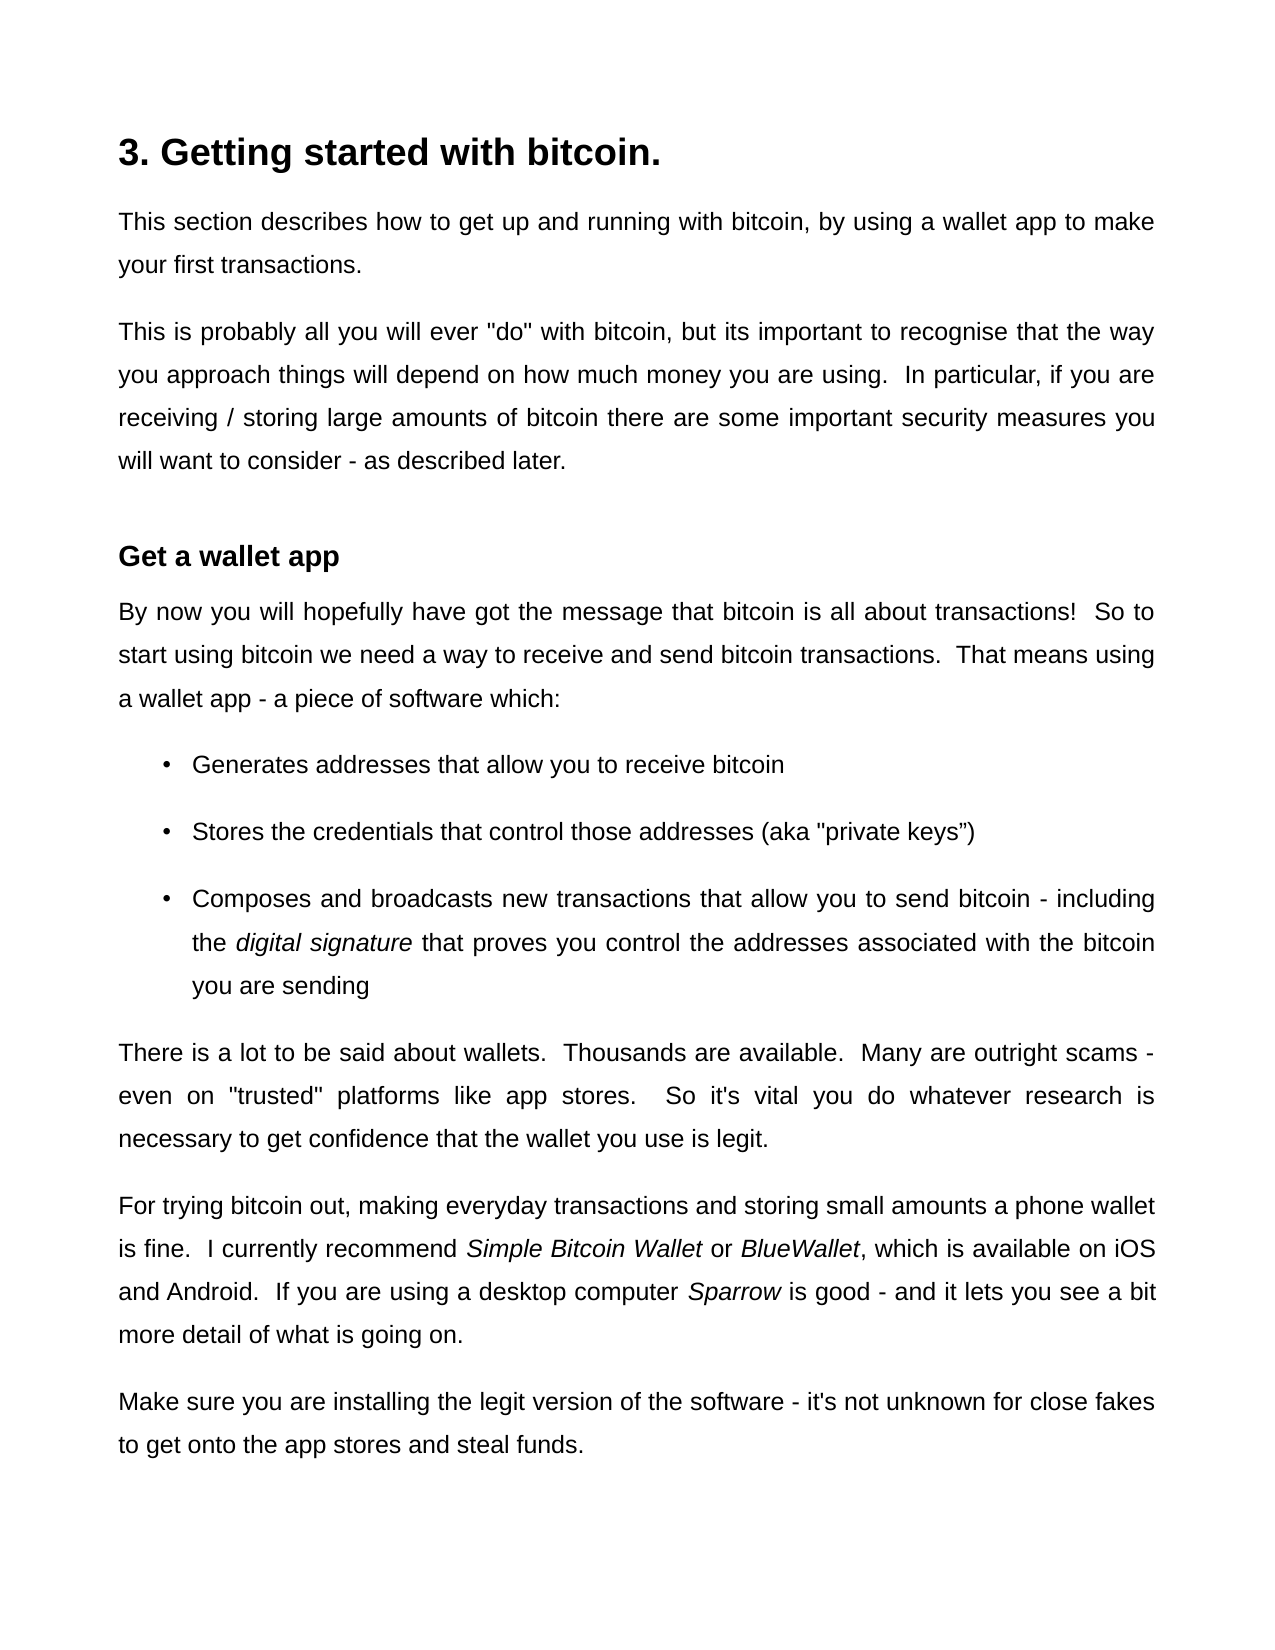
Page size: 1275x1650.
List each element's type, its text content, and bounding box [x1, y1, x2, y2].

list Composes and broadcasts new transactions that allow you to send bitcoin - including the digital signature that proves you control the addresses associated with the bitcoin you are sending [162, 884, 1157, 999]
text This is probably all you will ever "do" with bitcoin, but its important to recognise that the way you approach things will depend on how much money you are using. In particular, if you are receiving / storing large amounts of bitcoin there are some important security measures you will want to consider - as described later. [118, 317, 1157, 475]
text By now you will hopefully have got the message that bitcoin is all about transactions! So to start using bitcoin we need a way to receive and send bitcoin transactions. That means using a wallet app - a piece of software which: [118, 597, 1157, 712]
subtitle 3. Getting started with bitcoin. [118, 130, 1157, 173]
subtitle Get a wallet app [118, 539, 1157, 573]
text This section describes how to get up and running with bitcoin, by using a wallet app to make your first transactions. [118, 207, 1157, 278]
text There is a lot to be said about wallets. Thousands are available. Many are outright scams - even on "trusted" platforms like app stores. So it's vital you do whatever research is necessary to get confidence that the wallet you use is legit. [118, 1038, 1157, 1153]
list Generates addresses that allow you to receive bitcoin [162, 750, 1157, 779]
text Make sure you are installing the legit version of the software - it's not unknown for close fakes to get onto the app stores and steal funds. [118, 1387, 1157, 1459]
text For trying bitcoin out, making everyday transactions and storing small amounts a phone wallet is fine. I currently recommend Simple Bitcoin Wallet or BlueWallet, which is available on iOS and Android. If you are using a desktop computer Sparrow is good - and it lets you see a bit more detail of what is going on. [118, 1191, 1157, 1349]
list Stores the credentials that control those addresses (aka "private keys”) [162, 817, 1157, 846]
